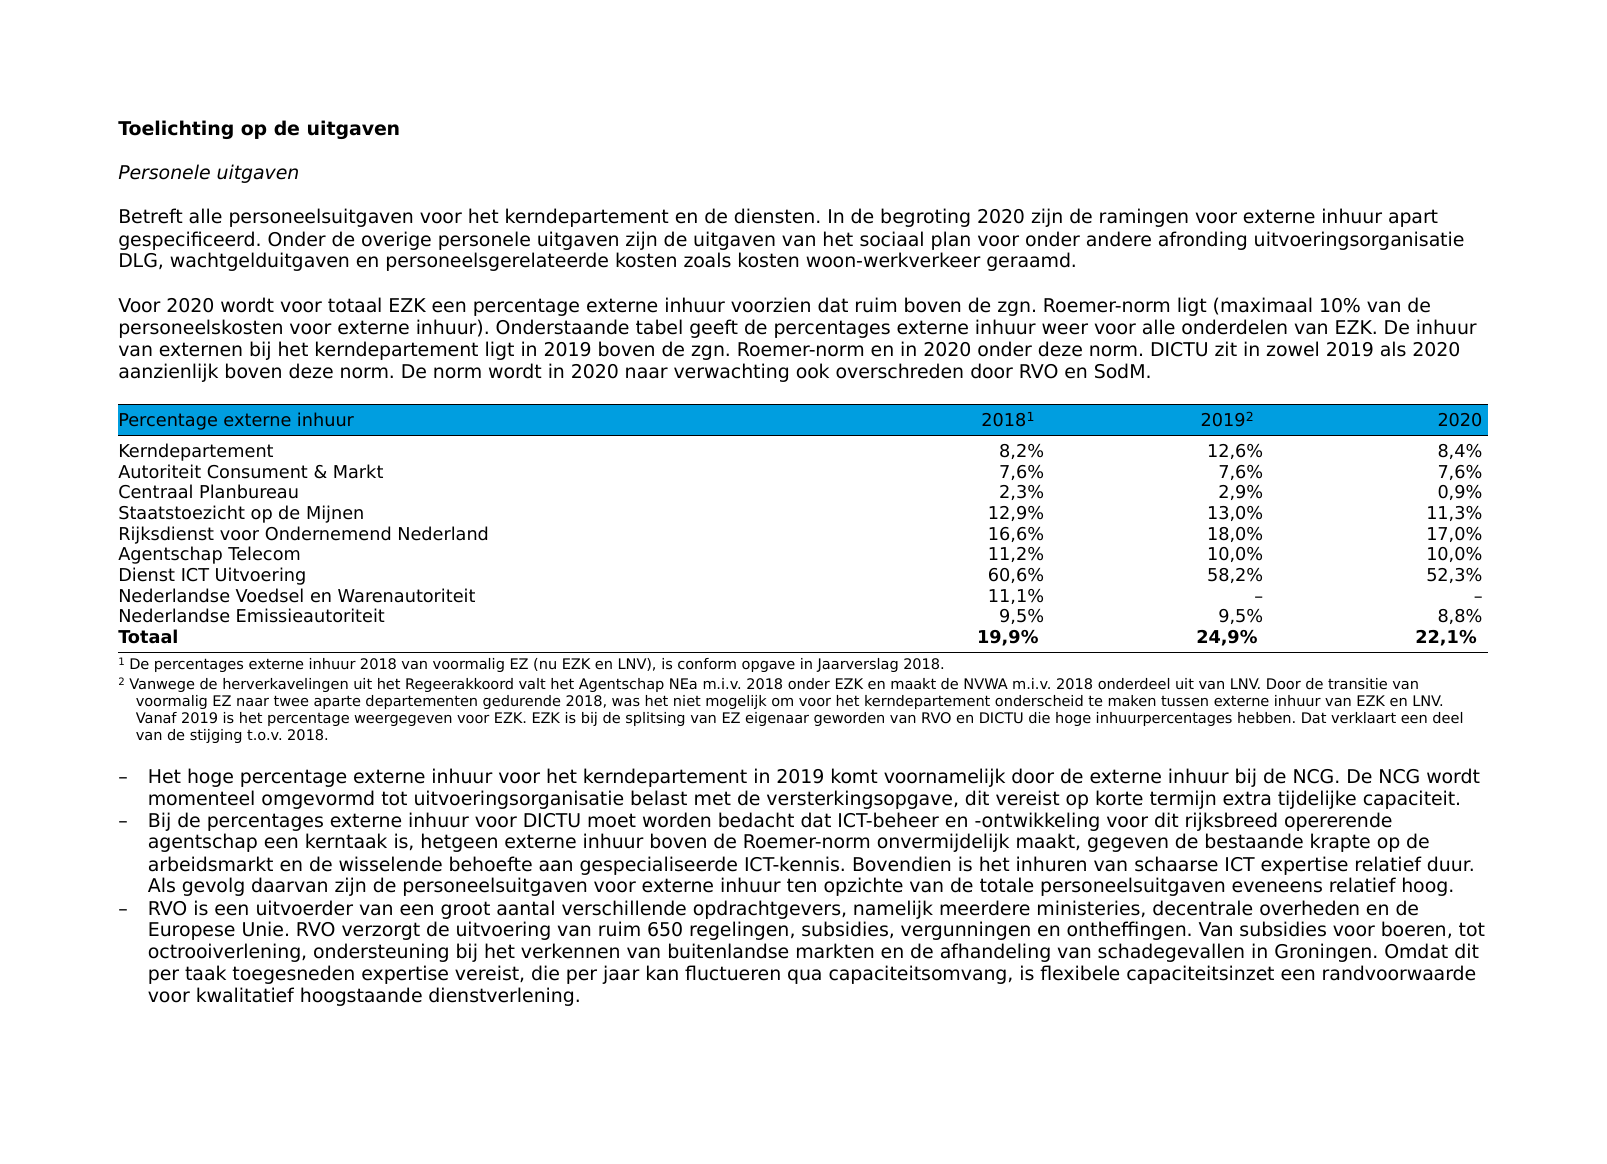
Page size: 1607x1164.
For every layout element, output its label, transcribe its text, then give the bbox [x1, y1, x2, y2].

table_cell 8,2% [830, 436, 1050, 462]
table_cell 7,6% [1050, 462, 1269, 482]
table_cell 2,3% [830, 483, 1050, 503]
table_cell Dienst ICT Uitvoering [118, 565, 830, 586]
table_cell 24,9% [1050, 627, 1269, 652]
table_cell 2,9% [1050, 483, 1269, 503]
table_cell 22,1% [1269, 627, 1488, 652]
table_cell 9,5% [830, 606, 1050, 627]
table_cell 13,0% [1050, 503, 1269, 524]
table_cell 9,5% [1050, 606, 1269, 627]
table_cell 60,6% [830, 565, 1050, 586]
text – Bij de percentages externe inhuur voor DICTU moet worden bedacht dat ICT-beheer en -ontwikkeling voor dit rijksbreed opererende agentschap een kerntaak is, hetgeen externe inhuur boven de Roemer-norm onvermijdelijk maakt, gegeven de bestaande krapte op de arbeidsmarkt en de wisselende behoefte aan gespecialiseerde ICT-kennis. Bovendien is het inhuren van schaarse ICT expertise relatief duur. Als gevolg daarvan zijn de personeelsuitgaven voor externe inhuur ten opzichte van de totale personeelsuitgaven eveneens relatief hoog. [118, 809, 1488, 897]
table_cell 0,9% [1269, 483, 1488, 503]
table_cell 11,3% [1269, 503, 1488, 524]
table_cell – [1050, 586, 1269, 606]
table_cell 8,8% [1269, 606, 1488, 627]
table_cell 8,4% [1269, 436, 1488, 462]
table_cell 7,6% [1269, 462, 1488, 482]
table_cell 1 De percentages externe inhuur 2018 van voormalig EZ (nu EZK en LNV), is conform opgave in Jaarverslag 2018. 2 Vanwege de herverkavelingen uit het Regeerakkoord valt het Agentschap NEa m.i.v. 2018 onder EZK en maakt de NVWA m.i.v. 2018 onderdeel uit van LNV. Door de transitie van voormalig EZ naar twee aparte departementen gedurende 2018, was het niet mogelijk om voor het kerndepartement onderscheid te maken tussen externe inhuur van EZK en LNV. Vanaf 2019 is het percentage weergegeven voor EZK. EZK is bij de splitsing van EZ eigenaar geworden van RVO en DICTU die hoge inhuurpercentages hebben. Dat verklaart een deel van de stijging t.o.v. 2018. [118, 653, 1488, 743]
table_cell 52,3% [1269, 565, 1488, 586]
table_cell 10,0% [1269, 544, 1488, 565]
table_cell 11,2% [830, 544, 1050, 565]
table_cell 16,6% [830, 524, 1050, 544]
table_cell Kerndepartement [118, 436, 830, 462]
text – RVO is een uitvoerder van een groot aantal verschillende opdrachtgevers, namelijk meerdere ministeries, decentrale overheden en de Europese Unie. RVO verzorgt de uitvoering van ruim 650 regelingen, subsidies, vergunningen en ontheffingen. Van subsidies voor boeren, tot octrooiverlening, ondersteuning bij het verkennen van buitenlandse markten en de afhandeling van schadegevallen in Groningen. Omdat dit per taak toegesneden expertise vereist, die per jaar kan fluctueren qua capaciteitsomvang, is flexibele capaciteitsinzet een randvoorwaarde voor kwalitatief hoogstaande dienstverlening. [118, 897, 1488, 1007]
table_cell 18,0% [1050, 524, 1269, 544]
subtitle Toelichting op de uitgaven [118, 118, 1488, 140]
text Betreft alle personeelsuitgaven voor het kerndepartement en de diensten. In de begroting 2020 zijn de ramingen voor externe inhuur apart gespecificeerd. Onder de overige personele uitgaven zijn de uitgaven van het sociaal plan voor onder andere afronding uitvoeringsorganisatie DLG, wachtgelduitgaven en personeelsgerelateerde kosten zoals kosten woon-werkverkeer geraamd. [118, 206, 1488, 272]
table_cell Nederlandse Voedsel en Warenautoriteit [118, 586, 830, 606]
text – Het hoge percentage externe inhuur voor het kerndepartement in 2019 komt voornamelijk door de externe inhuur bij de NCG. De NCG wordt momenteel omgevormd tot uitvoeringsorganisatie belast met de versterkingsopgave, dit vereist op korte termijn extra tijdelijke capaciteit. [118, 766, 1488, 809]
table_cell Nederlandse Emissieautoriteit [118, 606, 830, 627]
table_cell 17,0% [1269, 524, 1488, 544]
table_header 20181 [830, 405, 1050, 435]
table_cell Staatstoezicht op de Mijnen [118, 503, 830, 524]
table_cell 10,0% [1050, 544, 1269, 565]
table_cell Totaal [118, 627, 830, 652]
table_cell 12,9% [830, 503, 1050, 524]
table_cell 12,6% [1050, 436, 1269, 462]
table_header 20192 [1050, 405, 1269, 435]
subtitle Personele uitgaven [118, 162, 1488, 184]
table_cell 7,6% [830, 462, 1050, 482]
table_cell Autoriteit Consument & Markt [118, 462, 830, 482]
table_cell Agentschap Telecom [118, 544, 830, 565]
table_header Percentage externe inhuur [118, 405, 830, 435]
table_cell 19,9% [830, 627, 1050, 652]
table_cell Centraal Planbureau [118, 483, 830, 503]
text Voor 2020 wordt voor totaal EZK een percentage externe inhuur voorzien dat ruim boven de zgn. Roemer-norm ligt (maximaal 10% van de personeelskosten voor externe inhuur). Onderstaande tabel geeft de percentages externe inhuur weer voor alle onderdelen van EZK. De inhuur van externen bij het kerndepartement ligt in 2019 boven de zgn. Roemer-norm en in 2020 onder deze norm. DICTU zit in zowel 2019 als 2020 aanzienlijk boven deze norm. De norm wordt in 2020 naar verwachting ook overschreden door RVO en SodM. [118, 294, 1488, 382]
table_cell Rijksdienst voor Ondernemend Nederland [118, 524, 830, 544]
table_header 2020 [1269, 405, 1488, 435]
table_cell 58,2% [1050, 565, 1269, 586]
table_cell – [1269, 586, 1488, 606]
table_cell 11,1% [830, 586, 1050, 606]
